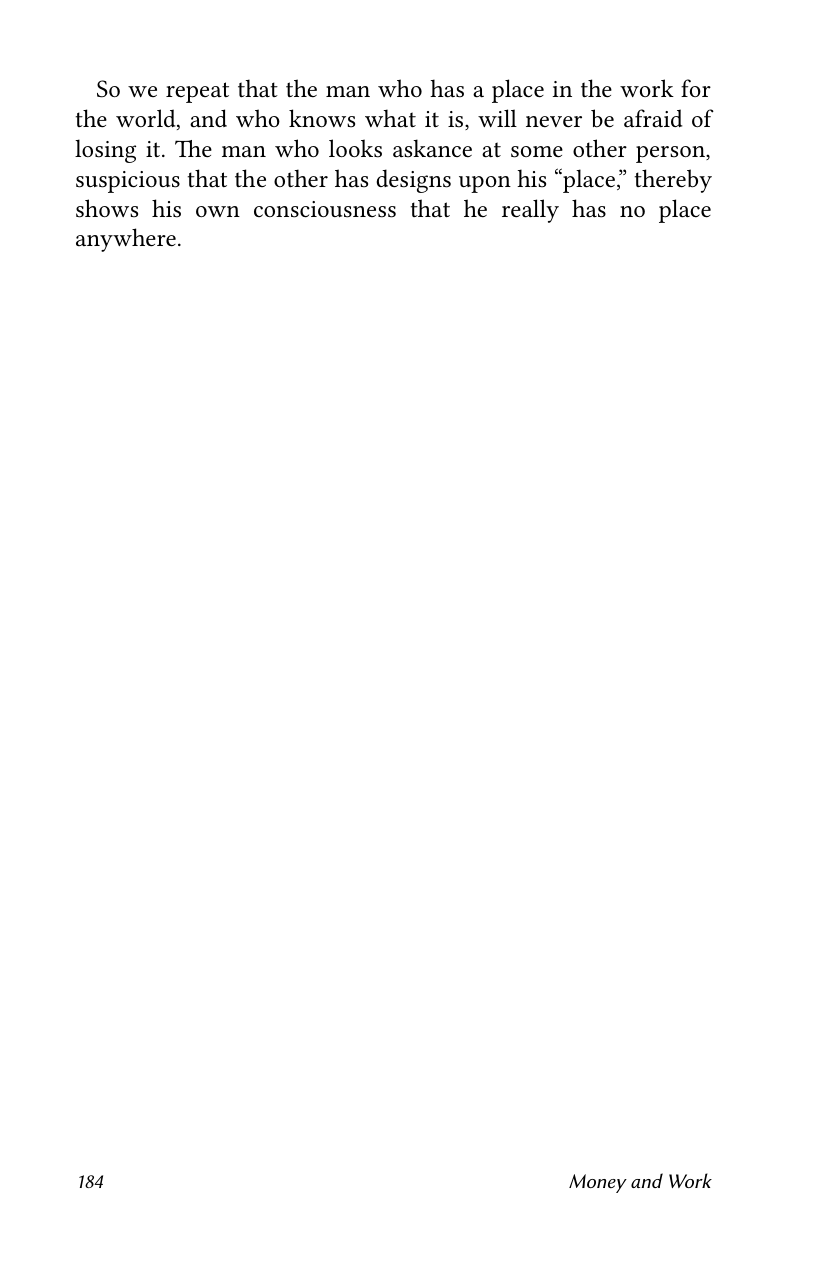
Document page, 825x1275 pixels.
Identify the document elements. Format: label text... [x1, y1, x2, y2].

text So we repeat that the man who has a place in the work for the world, and who knows what it is, will never be afraid of losing it. The man who looks askance at some other person, suspicious that the other has designs upon his “place,” thereby shows his own consciousness that he really has no place anywhere. [75, 75, 712, 253]
